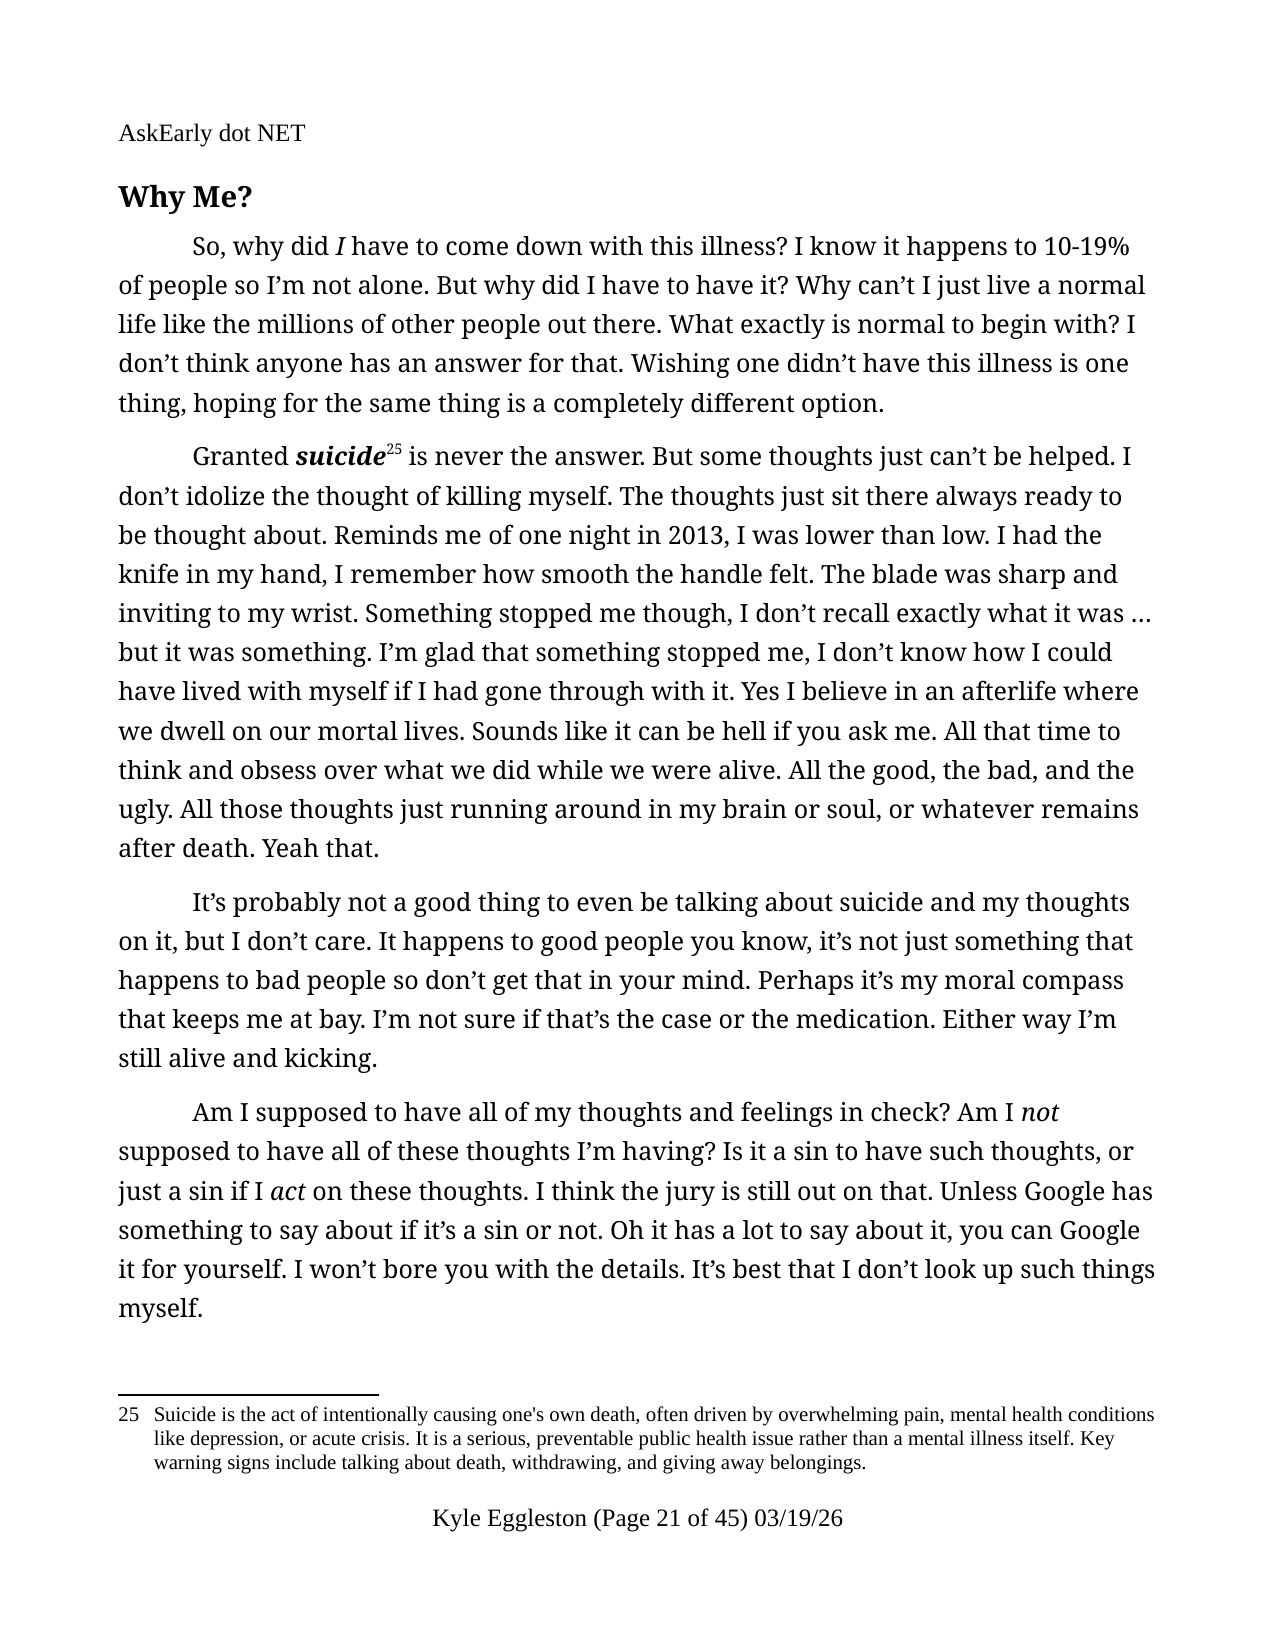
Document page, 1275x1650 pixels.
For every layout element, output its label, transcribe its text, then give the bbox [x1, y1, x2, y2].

text Suicide is the act of intentionally causing one's own death, often driven by overwhelming pain, mental health conditions like depression, or acute crisis. It is a serious, preventable public health issue rather than a mental illness itself. Key warning signs include talking about death, withdrawing, and giving away belongings. [118, 1401, 1157, 1474]
text So, why did I have to come down with this illness? I know it happens to 10-19% of people so I’m not alone. But why did I have to have it? Why can’t I just live a normal life like the millions of other people out there. What exactly is normal to begin with? I don’t think anyone has an answer for that. Wishing one didn’t have this illness is one thing, hoping for the same thing is a completely different option. [118, 228, 1157, 419]
subtitle Why Me? [118, 176, 1157, 216]
text Granted suicide is never the answer. But some thoughts just can’t be helped. I don’t idolize the thought of killing myself. The thoughts just sit there always ready to be thought about. Reminds me of one night in 2013, I was lower than low. I had the knife in my hand, I remember how smooth the handle felt. The blade was sharp and inviting to my wrist. Something stopped me though, I don’t recall exactly what it was … but it was something. I’m glad that something stopped me, I don’t know how I could have lived with myself if I had gone through with it. Yes I believe in an afterlife where we dwell on our mortal lives. Sounds like it can be hell if you ask me. All that time to think and obsess over what we did while we were alive. All the good, the bad, and the ugly. All those thoughts just running around in my brain or soul, or whatever remains after death. Yeah that. [118, 439, 1157, 865]
text It’s probably not a good thing to even be talking about suicide and my thoughts on it, but I don’t care. It happens to good people you know, it’s not just something that happens to bad people so don’t get that in your mind. Perhaps it’s my moral compass that keeps me at bay. I’m not sure if that’s the case or the medication. Either way I’m still alive and kicking. [118, 884, 1157, 1075]
text Am I supposed to have all of my thoughts and feelings in check? Am I not supposed to have all of these thoughts I’m having? Is it a sin to have such thoughts, or just a sin if I act on these thoughts. I think the jury is still out on that. Unless Google has something to say about if it’s a sin or not. Oh it has a lot to say about it, you can Google it for yourself. I won’t bore you with the details. It’s best that I don’t look up such things myself. [118, 1095, 1157, 1325]
